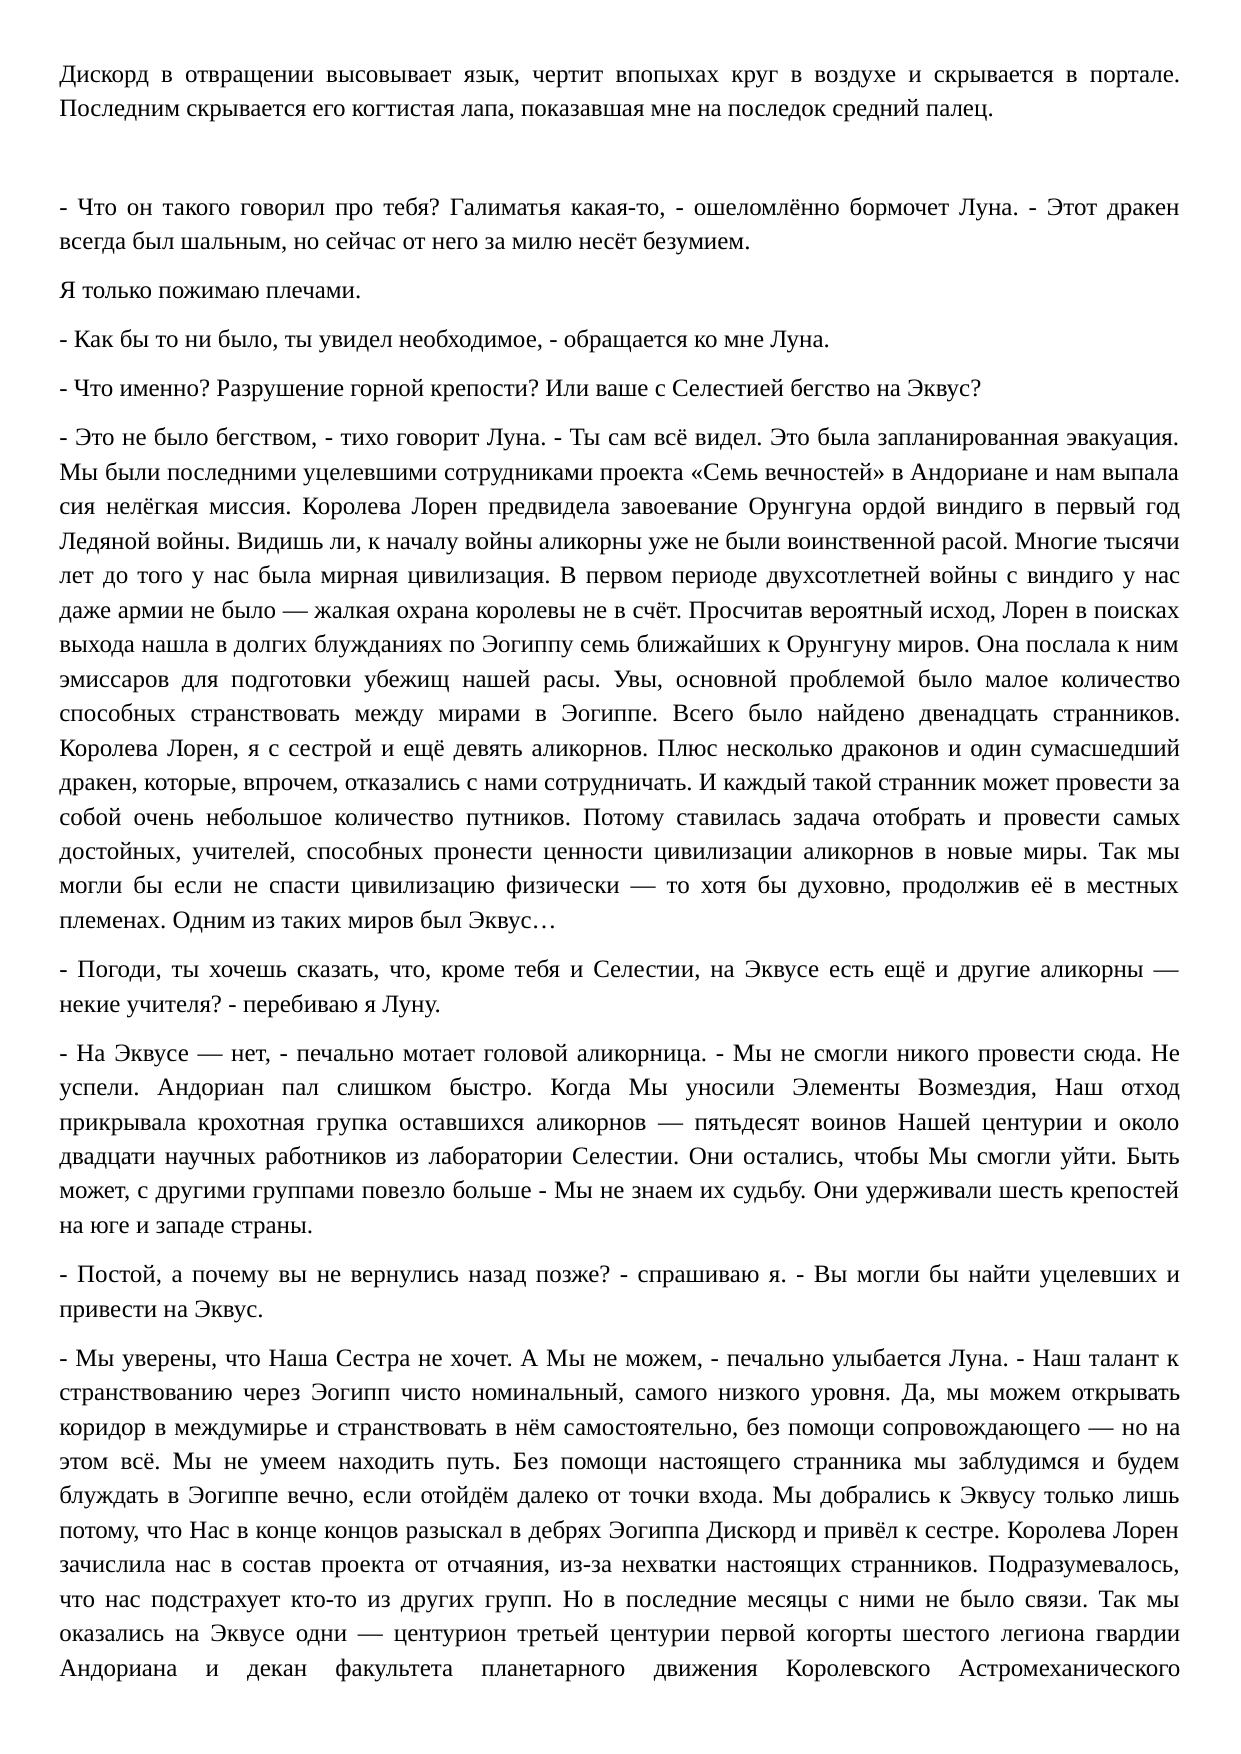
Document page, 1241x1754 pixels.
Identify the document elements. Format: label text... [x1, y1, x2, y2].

text - Погоди, ты хочешь сказать, что, кроме тебя и Селестии, на Эквусе есть ещё и другие аликорны — некие учителя? - перебиваю я Луну. [59, 954, 1181, 1017]
text - Мы уверены, что Наша Сестра не хочет. А Мы не можем, - печально улыбается Луна. - Наш талант к странствованию через Эогипп чисто номинальный, самого низкого уровня. Да, мы можем открывать коридор в междумирье и странствовать в нём самостоятельно, без помощи сопровождающего — но на этом всё. Мы не умеем находить путь. Без помощи настоящего странника мы заблудимся и будем блуждать в Эогиппе вечно, если отойдём далеко от точки входа. Мы добрались к Эквусу только лишь потому, что Нас в конце концов разыскал в дебрях Эогиппа Дискорд и привёл к сестре. Королева Лорен зачислила нас в состав проекта от отчаяния, из-за нехватки настоящих странников. Подразумевалось, что нас подстрахует кто-то из других групп. Но в последние месяцы с ними не было связи. Так мы оказались на Эквусе одни — центурион третьей центурии первой когорты шестого легиона гвардии Андориана и декан факультета планетарного движения Королевского Астромеханического [59, 1343, 1181, 1682]
text - На Эквусе — нет, - печально мотает головой аликорница. - Мы не смогли никого провести сюда. Не успели. Андориан пал слишком быстро. Когда Мы уносили Элементы Возмездия, Наш отход прикрывала крохотная групка оставшихся аликорнов — пятьдесят воинов Нашей центурии и около двадцати научных работников из лаборатории Селестии. Они остались, чтобы Мы смогли уйти. Быть может, с другими группами повезло больше - Мы не знаем их судьбу. Они удерживали шесть крепостей на юге и западе страны. [59, 1038, 1181, 1239]
text - Это не было бегством, - тихо говорит Луна. - Ты сам всё видел. Это была запланированная эвакуация. Мы были последними уцелевшими сотрудниками проекта «Семь вечностей» в Андориане и нам выпала сия нелёгкая миссия. Королева Лорен предвидела завоевание Орунгуна ордой виндиго в первый год Ледяной войны. Видишь ли, к началу войны аликорны уже не были воинственной расой. Многие тысячи лет до того у нас была мирная цивилизация. В первом периоде двухсотлетней войны с виндиго у нас даже армии не было — жалкая охрана королевы не в счёт. Просчитав вероятный исход, Лорен в поисках выхода нашла в долгих блужданиях по Эогиппу семь ближайших к Орунгуну миров. Она послала к ним эмиссаров для подготовки убежищ нашей расы. Увы, основной проблемой было малое количество способных странствовать между мирами в Эогиппе. Всего было найдено двенадцать странников. Королева Лорен, я с сестрой и ещё девять аликорнов. Плюс несколько драконов и один сумасшедший дракен, которые, впрочем, отказались с нами сотрудничать. И каждый такой странник может провести за собой очень небольшое количество путников. Потому ставилась задача отобрать и провести самых достойных, учителей, способных пронести ценности цивилизации аликорнов в новые миры. Так мы могли бы если не спасти цивилизацию физически — то хотя бы духовно, продолжив её в местных племенах. Одним из таких миров был Эквус… [59, 422, 1181, 934]
text - Что он такого говорил про тебя? Галиматья какая-то, - ошеломлённо бормочет Луна. - Этот дракен всегда был шальным, но сейчас от него за милю несёт безумием. [59, 192, 1181, 255]
text Дискорд в отвращении высовывает язык, чертит впопыхах круг в воздухе и скрывается в портале. Последним скрывается его когтистая лапа, показавшая мне на последок средний палец. [59, 59, 1181, 122]
text - Что именно? Разрушение горной крепости? Или ваше с Селестией бегство на Эквус? [59, 373, 1181, 402]
text Я только пожимаю плечами. [59, 275, 1181, 304]
text - Постой, а почему вы не вернулись назад позже? - спрашиваю я. - Вы могли бы найти уцелевших и привести на Эквус. [59, 1259, 1181, 1322]
text - Как бы то ни было, ты увидел необходимое, - обращается ко мне Луна. [59, 324, 1181, 353]
